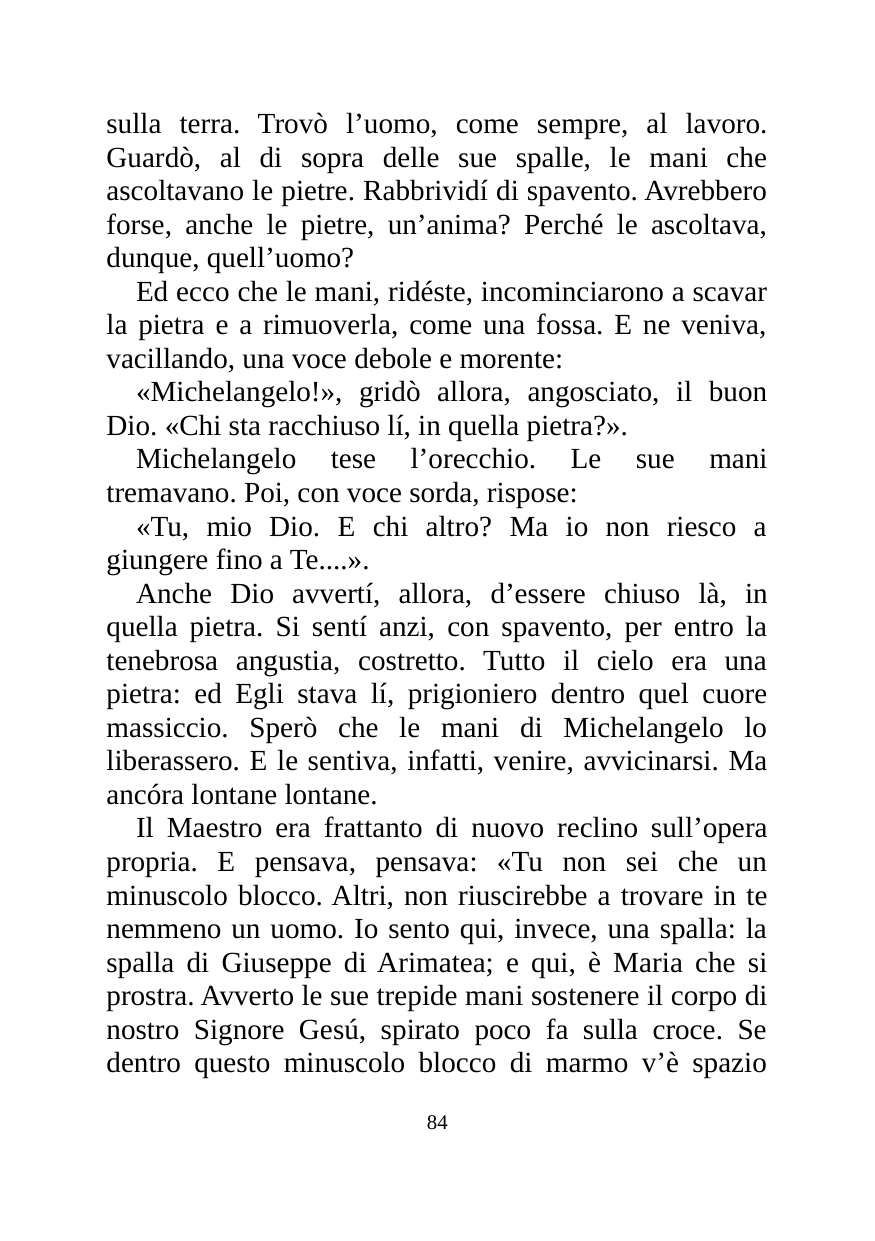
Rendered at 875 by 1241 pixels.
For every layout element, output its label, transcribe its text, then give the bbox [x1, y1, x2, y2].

text «Tu, mio Dio. E chi altro? Ma io non riesco a giungere fino a Te....». [106, 509, 768, 576]
text Il Maestro era frattanto di nuovo reclino sull’opera propria. E pensava, pensava: «Tu non sei che un minuscolo blocco. Altri, non riuscirebbe a trovare in te nemmeno un uomo. Io sento qui, invece, una spalla: la spalla di Giuseppe di Arimatea; e qui, è Maria che si prostra. Avverto le sue trepide mani sostenere il corpo di nostro Signore Gesú, spirato poco fa sulla croce. Se dentro questo minuscolo blocco di marmo v’è spazio [106, 811, 768, 1079]
text Anche Dio avvertí, allora, d’essere chiuso là, in quella pietra. Si sentí anzi, con spavento, per entro la tenebrosa angustia, costretto. Tutto il cielo era una pietra: ed Egli stava lí, prigioniero dentro quel cuore massiccio. Sperò che le mani di Michelangelo lo liberassero. E le sentiva, infatti, venire, avvicinarsi. Ma ancóra lontane lontane. [106, 576, 768, 811]
text «Michelangelo!», gridò allora, angosciato, il buon Dio. «Chi sta racchiuso lí, in quella pietra?». [106, 374, 768, 442]
text Ed ecco che le mani, ridéste, incominciarono a scavar la pietra e a rimuoverla, come una fossa. E ne veniva, vacillando, una voce debole e morente: [106, 274, 768, 374]
text sulla terra. Trovò l’uomo, come sempre, al lavoro. Guardò, al di sopra delle sue spalle, le mani che ascoltavano le pietre. Rabbrividí di spavento. Avrebbero forse, anche le pietre, un’anima? Perché le ascoltava, dunque, quell’uomo? [106, 106, 768, 274]
text Michelangelo tese l’orecchio. Le sue mani tremavano. Poi, con voce sorda, rispose: [106, 442, 768, 509]
